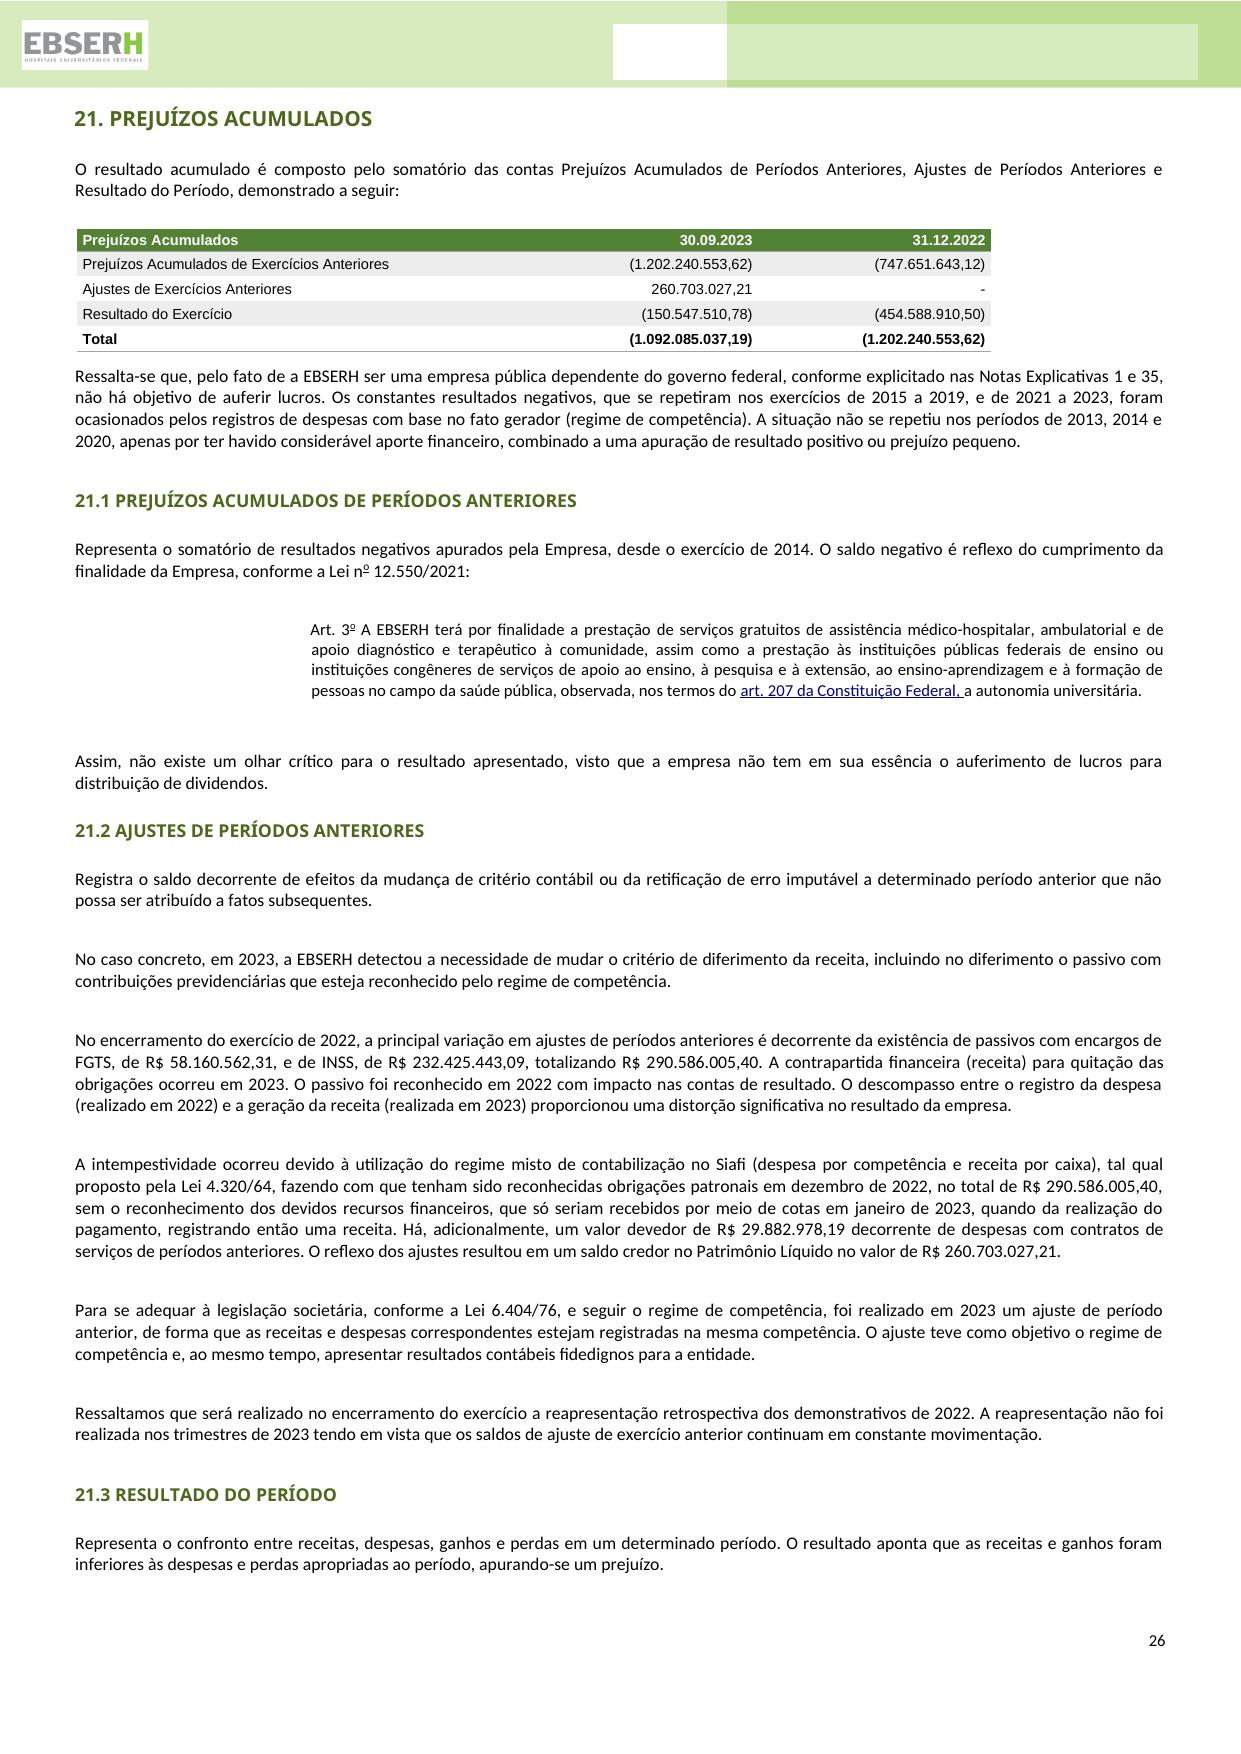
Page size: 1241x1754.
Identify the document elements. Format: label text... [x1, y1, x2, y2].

table_cell (1.092.085.037,19) [542, 326, 760, 351]
list PREJUÍZOS ACUMULADOS [74, 104, 1165, 133]
table_header 31.12.2022 [760, 229, 991, 251]
subtitle 21.2 AJUSTES DE PERÍODOS ANTERIORES [75, 818, 1165, 843]
list Art. 3o A EBSERH terá por finalidade a prestação de serviços gratuitos de assistência médico-hospitalar, ambulatorial e de apoio diagnóstico e terapêutico à comunidade, assim como a prestação às instituições públicas federais de ensino ou instituições congêneres de serviços de apoio ao ensino, à pesquisa e à extensão, ao ensino-aprendizagem e à formação de pessoas no campo da saúde pública, observada, nos termos do art. 207 da Constituição Federal, a autonomia universitária. [310, 619, 1165, 700]
table_cell Total [77, 326, 542, 351]
list Registra o saldo decorrente de efeitos da mudança de critério contábil ou da retificação de erro imputável a determinado período anterior que não possa ser atribuído a fatos subsequentes. [75, 868, 1165, 911]
table_cell Ajustes de Exercícios Anteriores [77, 276, 542, 301]
text O resultado acumulado é composto pelo somatório das contas Prejuízos Acumulados de Períodos Anteriores, Ajustes de Períodos Anteriores e Resultado do Período, demonstrado a seguir: [75, 158, 1165, 201]
list A intempestividade ocorreu devido à utilização do regime misto de contabilização no Siafi (despesa por competência e receita por caixa), tal qual proposto pela Lei 4.320/64, fazendo com que tenham sido reconhecidas obrigações patronais em dezembro de 2022, no total de R$ 290.586.005,40, sem o reconhecimento dos devidos recursos financeiros, que só seriam recebidos por meio de cotas em janeiro de 2023, quando da realização do pagamento, registrando então uma receita. Há, adicionalmente, um valor devedor de R$ 29.882.978,19 decorrente de despesas com contratos de serviços de períodos anteriores. O reflexo dos ajustes resultou em um saldo credor no Patrimônio Líquido no valor de R$ 260.703.027,21. [75, 1153, 1165, 1262]
table_cell (1.202.240.553,62) [760, 326, 991, 351]
table_cell (454.588.910,50) [760, 301, 991, 326]
table_cell (150.547.510,78) [542, 301, 760, 326]
table_cell - [760, 276, 991, 301]
text Assim, não existe um olhar crítico para o resultado apresentado, visto que a empresa não tem em sua essência o auferimento de lucros para distribuição de dividendos. [75, 750, 1165, 793]
list Para se adequar à legislação societária, conforme a Lei 6.404/76, e seguir o regime de competência, foi realizado em 2023 um ajuste de período anterior, de forma que as receitas e despesas correspondentes estejam registradas na mesma competência. O ajuste teve como objetivo o regime de competência e, ao mesmo tempo, apresentar resultados contábeis fidedignos para a entidade. [75, 1299, 1165, 1364]
table_cell (1.202.240.553,62) [542, 252, 760, 276]
table_cell Resultado do Exercício [77, 301, 542, 326]
subtitle 21.1 PREJUÍZOS ACUMULADOS DE PERÍODOS ANTERIORES [75, 489, 1165, 513]
table_cell (747.651.643,12) [760, 252, 991, 276]
table_cell 260.703.027,21 [542, 276, 760, 301]
list Ressaltamos que será realizado no encerramento do exercício a reapresentação retrospectiva dos demonstrativos de 2022. A reapresentação não foi realizada nos trimestres de 2023 tendo em vista que os saldos de ajuste de exercício anterior continuam em constante movimentação. [75, 1402, 1165, 1445]
list No encerramento do exercício de 2022, a principal variação em ajustes de períodos anteriores é decorrente da existência de passivos com encargos de FGTS, de R$ 58.160.562,31, e de INSS, de R$ 232.425.443,09, totalizando R$ 290.586.005,40. A contrapartida financeira (receita) para quitação das obrigações ocorreu em 2023. O passivo foi reconhecido em 2022 com impacto nas contas de resultado. O descompasso entre o registro da despesa (realizado em 2022) e a geração da receita (realizada em 2023) proporcionou uma distorção significativa no resultado da empresa. [75, 1029, 1165, 1116]
list No caso concreto, em 2023, a EBSERH detectou a necessidade de mudar o critério de diferimento da receita, incluindo no diferimento o passivo com contribuições previdenciárias que esteja reconhecido pelo regime de competência. [75, 948, 1165, 992]
list Representa o somatório de resultados negativos apurados pela Empresa, desde o exercício de 2014. O saldo negativo é reflexo do cumprimento da finalidade da Empresa, conforme a Lei no 12.550/2021: [75, 538, 1165, 581]
subtitle 21.3 RESULTADO DO PERÍODO [75, 1483, 1165, 1507]
list Representa o confronto entre receitas, despesas, ganhos e perdas em um determinado período. O resultado aponta que as receitas e ganhos foram inferiores às despesas e perdas apropriadas ao período, apurando-se um prejuízo. [75, 1532, 1165, 1575]
table_header 30.09.2023 [542, 229, 760, 251]
table_header Prejuízos Acumulados [77, 229, 542, 251]
text Ressalta-se que, pelo fato de a EBSERH ser uma empresa pública dependente do governo federal, conforme explicitado nas Notas Explicativas 1 e 35, não há objetivo de auferir lucros. Os constantes resultados negativos, que se repetiram nos exercícios de 2015 a 2019, e de 2021 a 2023, foram ocasionados pelos registros de despesas com base no fato gerador (regime de competência). A situação não se repetiu nos períodos de 2013, 2014 e 2020, apenas por ter havido considerável aporte financeiro, combinado a uma apuração de resultado positivo ou prejuízo pequeno. [75, 365, 1165, 451]
table_cell Prejuízos Acumulados de Exercícios Anteriores [77, 252, 542, 276]
